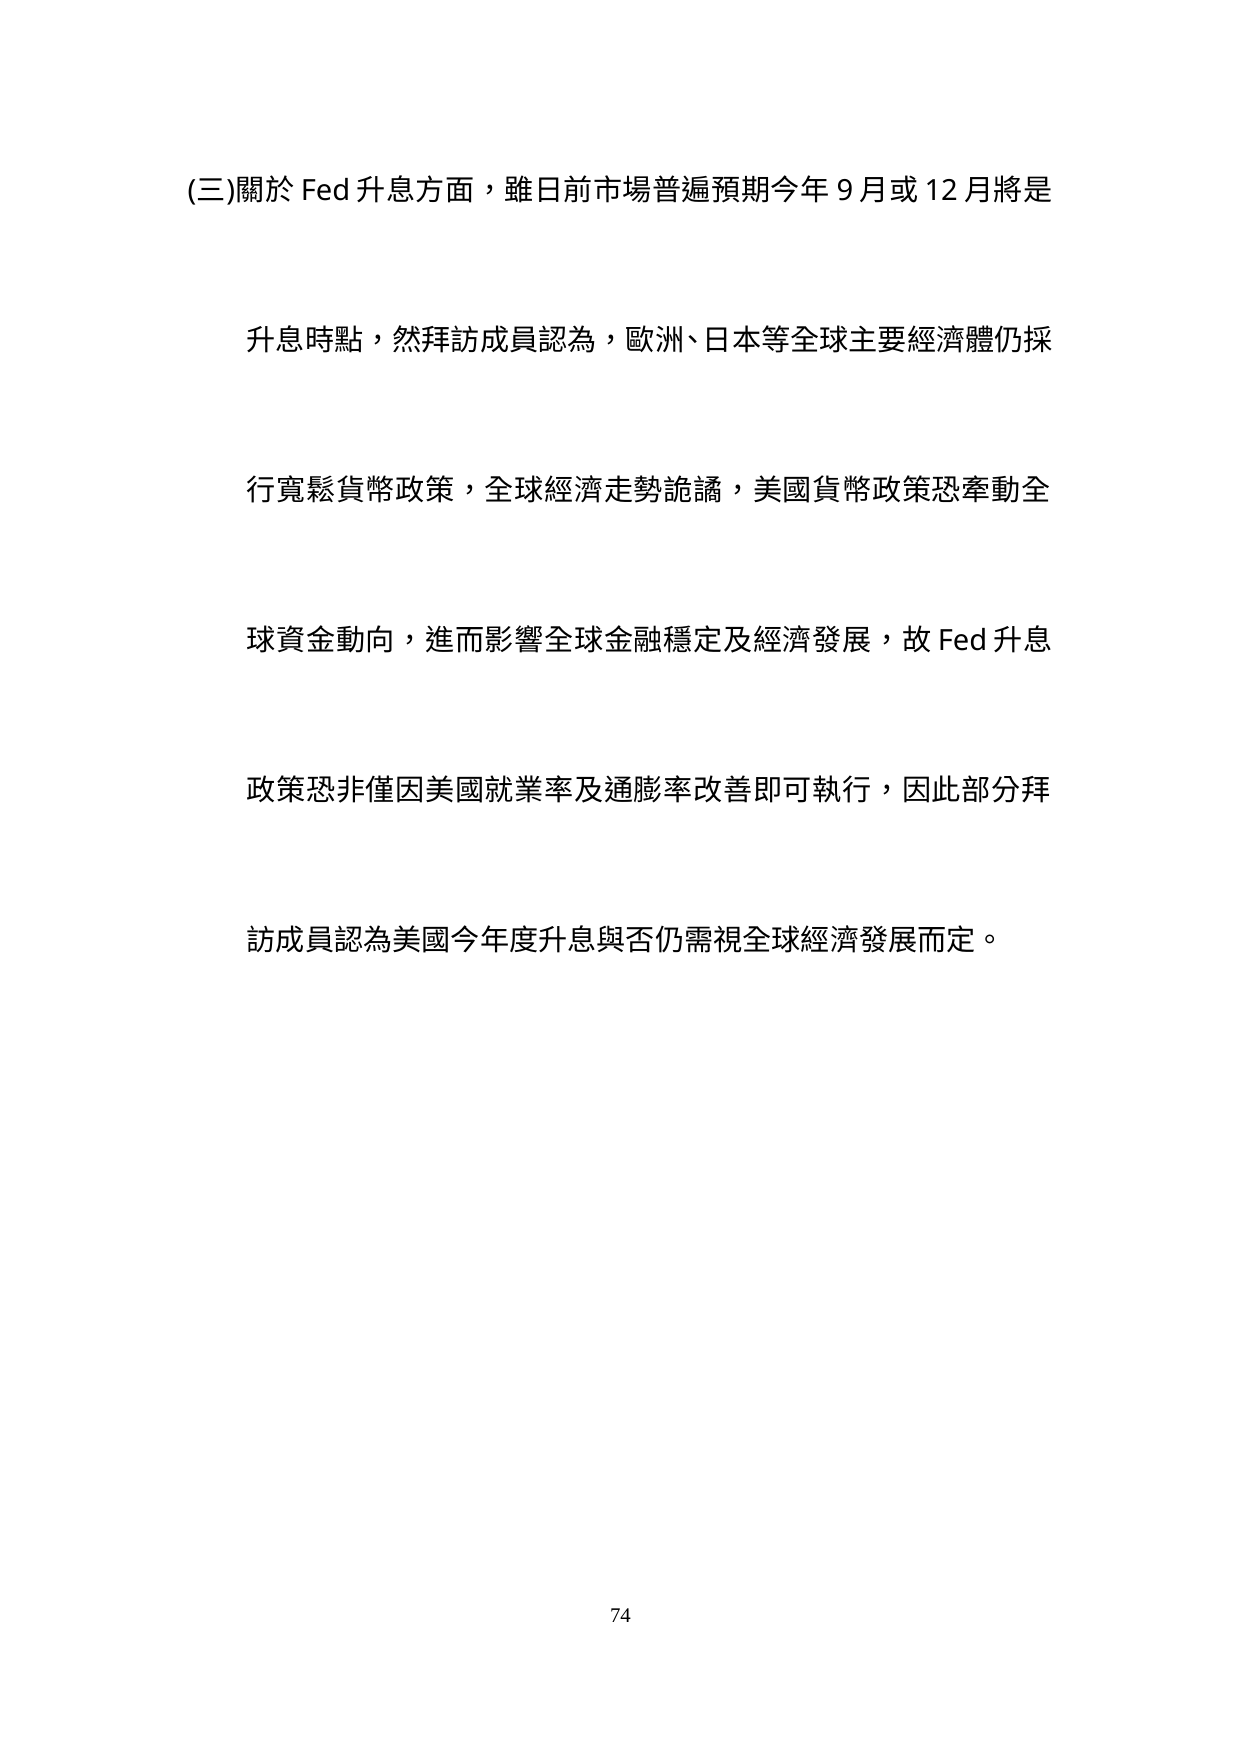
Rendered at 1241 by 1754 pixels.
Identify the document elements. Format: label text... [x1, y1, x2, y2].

text (三)關於Fed升息方面，雖日前市場普遍預期今年9月或12月將是升息時點，然拜訪成員認為，歐洲、日本等全球主要經濟體仍採行寬鬆貨幣政策，全球經濟走勢詭譎，美國貨幣政策恐牽動全球資金動向，進而影響全球金融穩定及經濟發展，故Fed升息政策恐非僅因美國就業率及通膨率改善即可執行，因此部分拜訪成員認為美國今年度升息與否仍需視全球經濟發展而定。 [187, 150, 1053, 975]
